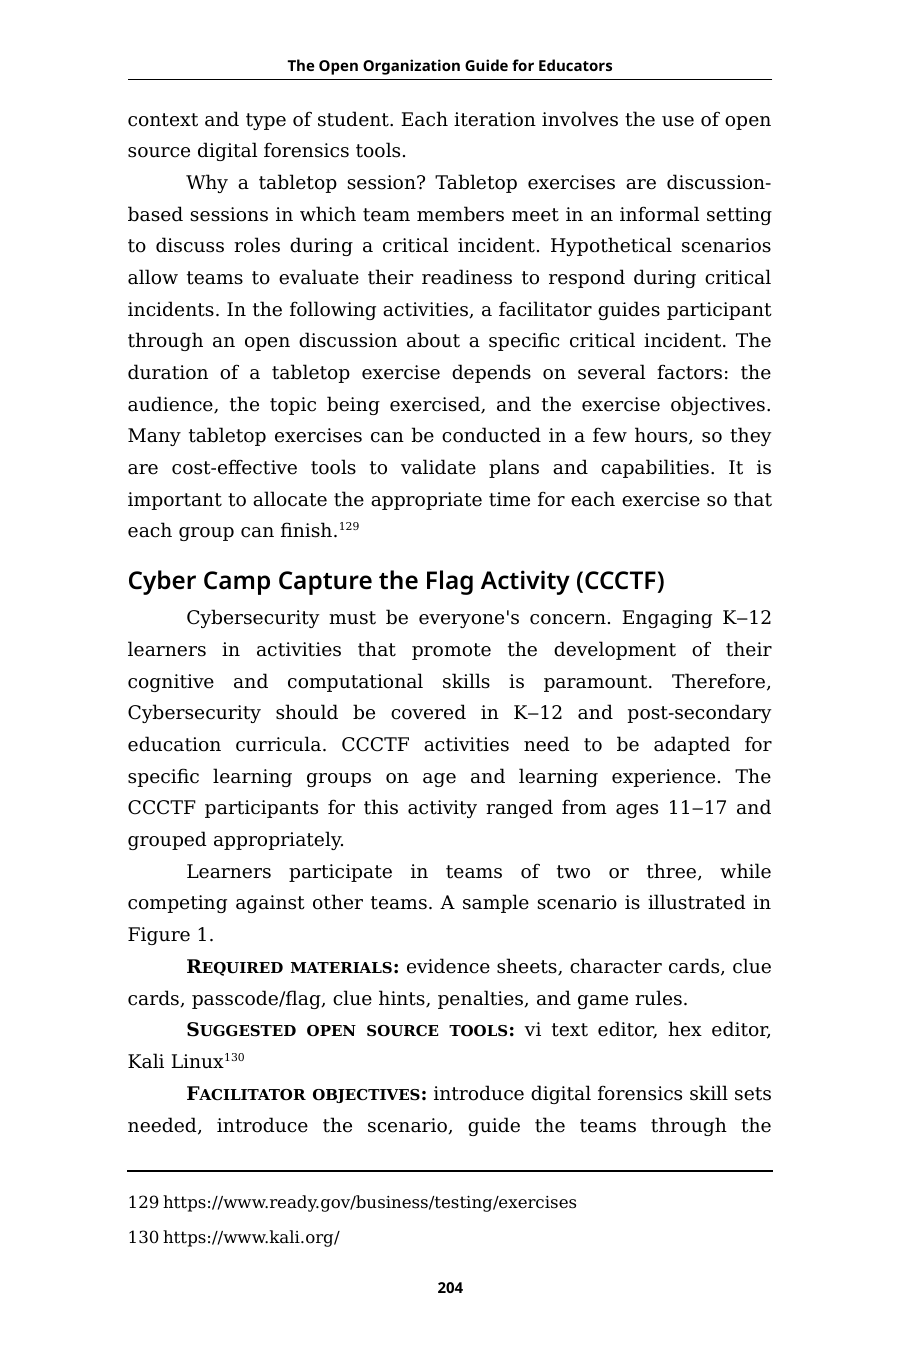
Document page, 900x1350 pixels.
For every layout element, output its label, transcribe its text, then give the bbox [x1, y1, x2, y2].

text Facilitator objectives: introduce digital forensics skill sets needed, introduce the scenario, guide the teams through the [127, 1083, 772, 1137]
text Learners participate in teams of two or three, while competing against other teams. A sample scenario is illustrated in Figure 1. [127, 861, 772, 946]
text context and type of student. Each iteration involves the use of open source digital forensics tools. [127, 109, 772, 162]
text https://www.ready.gov/business/testing/exercises [127, 1193, 772, 1213]
text Required materials: evidence sheets, character cards, clue cards, passcode/flag, clue hints, penalties, and game rules. [127, 956, 772, 1009]
subtitle Cyber Camp Capture the Flag Activity (CCCTF) [127, 567, 772, 595]
text Cybersecurity must be everyone's concern. Engaging K‒12 learners in activities that promote the development of their cognitive and computational skills is paramount. Therefore, Cybersecurity should be covered in K‒12 and post-secondary education curricula. CCCTF activities need to be adapted for specific learning groups on age and learning experience. The CCCTF participants for this activity ranged from ages 11‒17 and grouped appropriately. [127, 607, 772, 851]
text https://www.kali.org/ [127, 1228, 772, 1247]
text Suggested open source tools: vi text editor, hex editor, Kali Linux [127, 1019, 772, 1073]
text Why a tabletop session? Tabletop exercises are discussion-based sessions in which team members meet in an informal setting to discuss roles during a critical incident. Hypothetical scenarios allow teams to evaluate their readiness to respond during critical incidents. In the following activities, a facilitator guides participant through an open discussion about a specific critical incident. The duration of a tabletop exercise depends on several factors: the audience, the topic being exercised, and the exercise objectives. Many tabletop exercises can be conducted in a few hours, so they are cost-effective tools to validate plans and capabilities. It is important to allocate the appropriate time for each exercise so that each group can finish. [127, 172, 772, 542]
